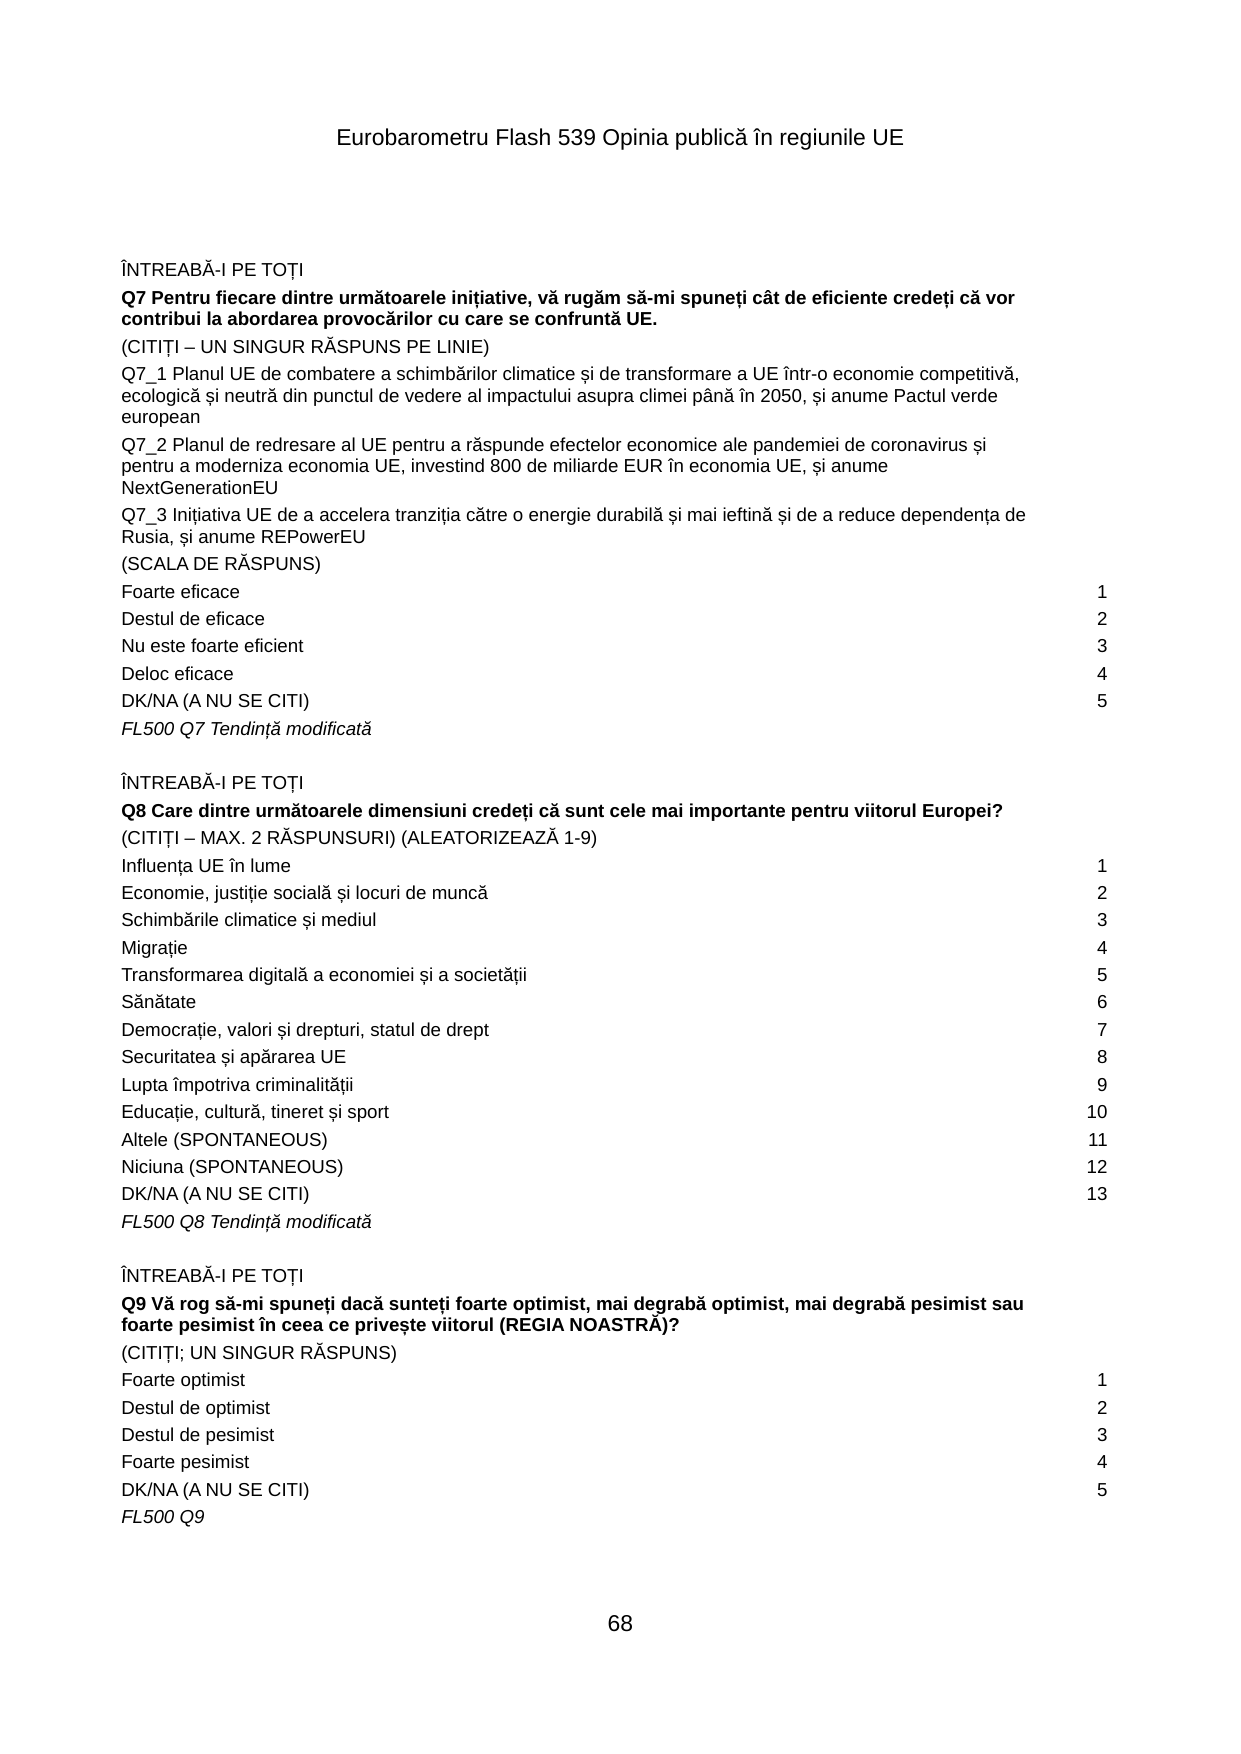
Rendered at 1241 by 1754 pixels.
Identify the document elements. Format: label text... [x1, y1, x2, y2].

table_cell (CITIȚI; UN SINGUR RĂSPUNS) [118, 1339, 1045, 1366]
table_cell [1045, 1290, 1110, 1339]
table_cell [1045, 769, 1110, 797]
table_cell Schimbările climatice și mediul [118, 906, 1045, 934]
table_cell FL500 Q9 [118, 1503, 1045, 1531]
table_cell Transformarea digitală a economiei și a societății [118, 961, 1045, 988]
table_cell Economie, justiție socială și locuri de muncă [118, 879, 1045, 906]
table_cell Foarte eficace [118, 578, 1045, 605]
table_cell 4 [1045, 660, 1110, 687]
table_cell [1045, 284, 1110, 333]
table_cell [1045, 431, 1110, 501]
table_cell [1045, 360, 1110, 431]
table_cell Sănătate [118, 989, 1045, 1016]
table_cell [1045, 1235, 1110, 1262]
table_cell [1045, 550, 1110, 577]
table_cell [118, 742, 1045, 769]
table_cell 5 [1045, 961, 1110, 988]
table_cell 5 [1045, 1476, 1110, 1503]
table_cell [1045, 1263, 1110, 1290]
table_cell (SCALA DE RĂSPUNS) [118, 550, 1045, 577]
table_cell Niciuna (SPONTANEOUS) [118, 1153, 1045, 1180]
table_cell 2 [1045, 605, 1110, 632]
table_cell [1045, 1503, 1110, 1531]
table_cell 6 [1045, 989, 1110, 1016]
table_cell Q8 Care dintre următoarele dimensiuni credeți că sunt cele mai importante pentru viitorul Europei? [118, 797, 1045, 824]
table_cell 1 [1045, 1366, 1110, 1393]
table_cell Q9 Vă rog să-mi spuneți dacă sunteți foarte optimist, mai degrabă optimist, mai degrabă pesimist sau foarte pesimist în ceea ce privește viitorul (REGIA NOASTRĂ)? [118, 1290, 1045, 1339]
table_cell 12 [1045, 1153, 1110, 1180]
table_cell 5 [1045, 687, 1110, 714]
table_cell Lupta împotriva criminalității [118, 1071, 1045, 1098]
table_cell 2 [1045, 879, 1110, 906]
table_cell Q7_1 Planul UE de combatere a schimbărilor climatice și de transformare a UE într-o economie competitivă, ecologică și neutră din punctul de vedere al impactului asupra climei până în 2050, și anume Pactul verde european [118, 360, 1045, 431]
table_cell Destul de pesimist [118, 1421, 1045, 1448]
table_cell DK/NA (A NU SE CITI) [118, 687, 1045, 714]
table_cell 10 [1045, 1098, 1110, 1125]
table_cell DK/NA (A NU SE CITI) [118, 1476, 1045, 1503]
table_cell [1045, 1339, 1110, 1366]
table_cell DK/NA (A NU SE CITI) [118, 1180, 1045, 1208]
table_cell 13 [1045, 1180, 1110, 1208]
table_cell [1045, 824, 1110, 851]
table_cell (CITIȚI – UN SINGUR RĂSPUNS PE LINIE) [118, 333, 1045, 360]
table_cell ÎNTREABĂ-I PE TOȚI [118, 769, 1045, 797]
table_cell 3 [1045, 632, 1110, 660]
table_cell [1045, 715, 1110, 742]
table_cell 11 [1045, 1125, 1110, 1153]
table_cell Destul de optimist [118, 1394, 1045, 1421]
table_cell 1 [1045, 851, 1110, 879]
table_cell Influența UE în lume [118, 851, 1045, 879]
table_cell [1045, 333, 1110, 360]
table_cell Altele (SPONTANEOUS) [118, 1125, 1045, 1153]
table_cell Q7 Pentru fiecare dintre următoarele inițiative, vă rugăm să-mi spuneți cât de eficiente credeți că vor contribui la abordarea provocărilor cu care se confruntă UE. [118, 284, 1045, 333]
table_cell 2 [1045, 1394, 1110, 1421]
table_cell Securitatea și apărarea UE [118, 1043, 1045, 1071]
table_cell [1045, 797, 1110, 824]
table_cell Foarte optimist [118, 1366, 1045, 1393]
table_header [1045, 256, 1110, 284]
table_cell [1045, 742, 1110, 769]
table_cell Nu este foarte eficient [118, 632, 1045, 660]
table_cell FL500 Q8 Tendință modificată [118, 1208, 1045, 1235]
table_cell 1 [1045, 578, 1110, 605]
table_cell 7 [1045, 1016, 1110, 1043]
table_cell Migrație [118, 934, 1045, 961]
table_cell [118, 1235, 1045, 1262]
table_cell Q7_3 Inițiativa UE de a accelera tranziția către o energie durabilă și mai ieftină și de a reduce dependența de Rusia, și anume REPowerEU [118, 501, 1045, 550]
table_cell Educație, cultură, tineret și sport [118, 1098, 1045, 1125]
table_cell 9 [1045, 1071, 1110, 1098]
table_cell Democrație, valori și drepturi, statul de drept [118, 1016, 1045, 1043]
table_cell FL500 Q7 Tendință modificată [118, 715, 1045, 742]
table_cell 8 [1045, 1043, 1110, 1071]
table_header ÎNTREABĂ-I PE TOȚI [118, 256, 1045, 284]
table_cell Deloc eficace [118, 660, 1045, 687]
table_cell ÎNTREABĂ-I PE TOȚI [118, 1263, 1045, 1290]
table_cell Foarte pesimist [118, 1448, 1045, 1476]
table_cell 3 [1045, 1421, 1110, 1448]
table_cell 3 [1045, 906, 1110, 934]
table_cell 4 [1045, 934, 1110, 961]
table_cell [1045, 1208, 1110, 1235]
table_cell Q7_2 Planul de redresare al UE pentru a răspunde efectelor economice ale pandemiei de coronavirus și pentru a moderniza economia UE, investind 800 de miliarde EUR în economia UE, și anume NextGenerationEU [118, 431, 1045, 501]
table_cell (CITIȚI – MAX. 2 RĂSPUNSURI) (ALEATORIZEAZĂ 1-9) [118, 824, 1045, 851]
table_cell 4 [1045, 1448, 1110, 1476]
table_cell Destul de eficace [118, 605, 1045, 632]
table_cell [1045, 501, 1110, 550]
